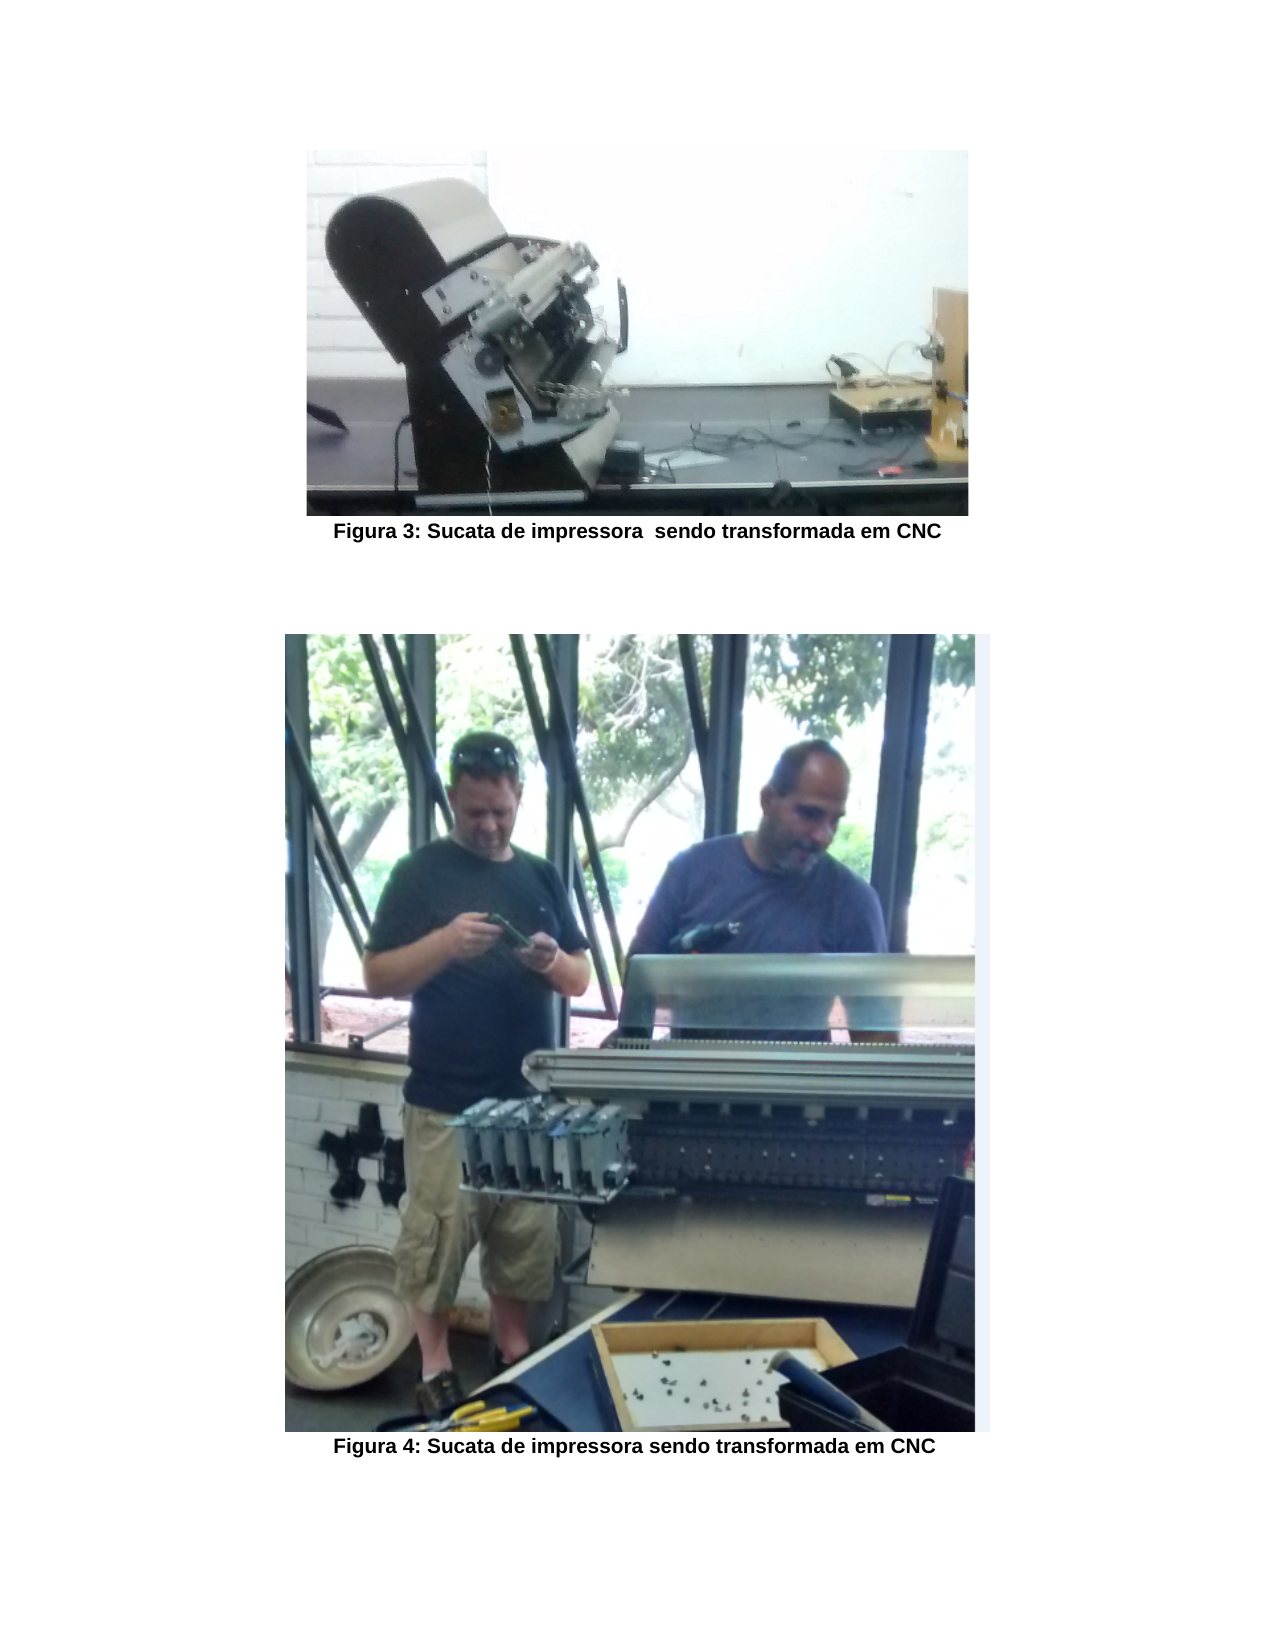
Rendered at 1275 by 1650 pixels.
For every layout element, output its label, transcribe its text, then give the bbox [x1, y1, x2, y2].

text Figura 4: Sucata de impressora sendo transformada em CNC [150, 1435, 1125, 1458]
text Figura 3: Sucata de impressora sendo transformada em CNC [150, 520, 1125, 543]
picture [306, 150, 969, 516]
picture [285, 634, 990, 1432]
